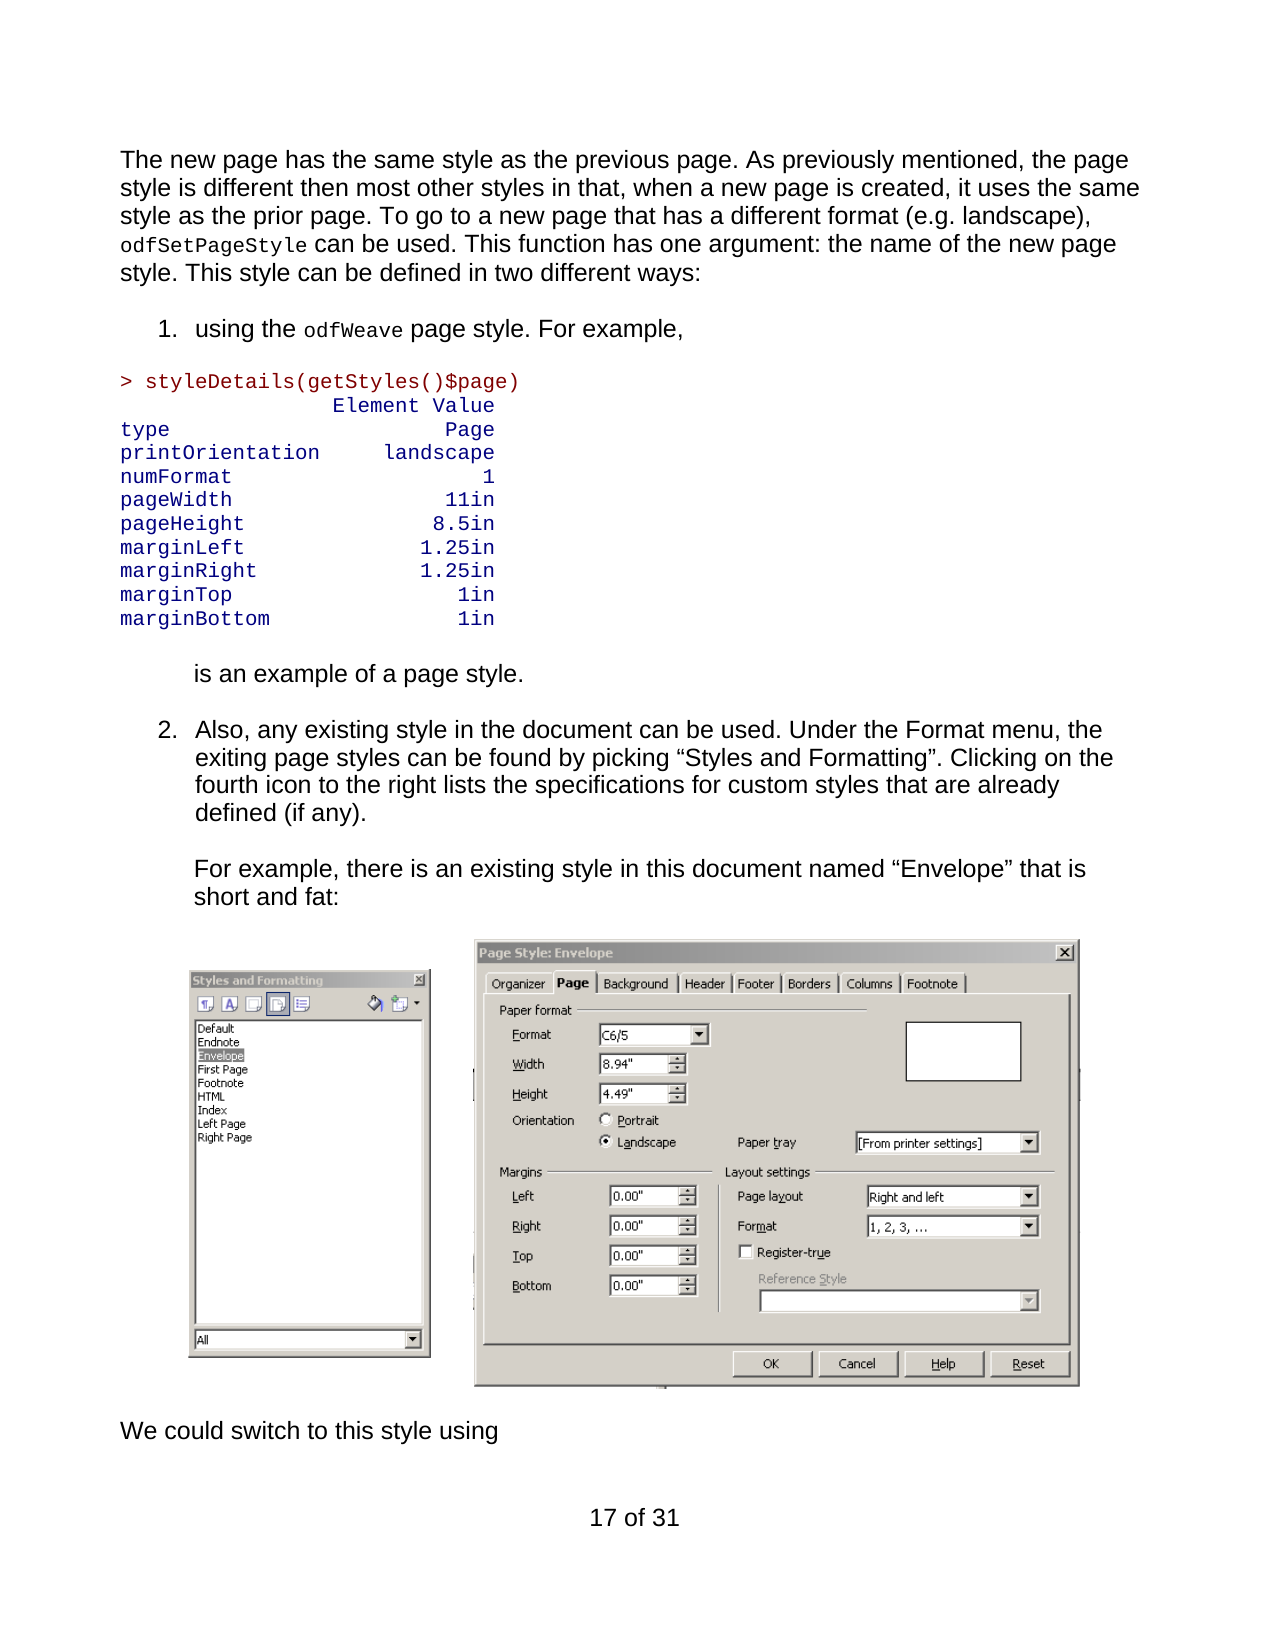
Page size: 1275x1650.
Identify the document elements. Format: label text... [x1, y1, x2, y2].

text marginRight 1.25in [120, 560, 1149, 584]
text printOrientation landscape [120, 442, 1149, 466]
text pageWidth 11in [120, 489, 1149, 513]
list Also, any existing style in the document can be used. Under the Format menu, the exiting page styles can be found by picking “Styles and Formatting”. Clicking on the fourth icon to the right lists the specifications for custom styles that are already defined (if any). [157, 716, 1149, 827]
text The new page has the same style as the previous page. As previously mentioned, the page style is different then most other styles in that, when a new page is created, it uses the same style as the prior page. To go to a new page that has a different format (e.g. landscape), odfSetPageStyle can be used. This function has one argument: the name of the new page style. This style can be defined in two different ways: [120, 146, 1149, 287]
text marginTop 1in [120, 584, 1149, 608]
picture [188, 969, 432, 1359]
text pageHeight 8.5in [120, 513, 1149, 537]
text marginLeft 1.25in [120, 537, 1149, 560]
text > styleDetails(getStyles()$page) [120, 371, 1149, 395]
picture [473, 938, 1081, 1389]
text is an example of a page style. [194, 660, 1149, 688]
text Element Value [120, 395, 1149, 418]
text We could switch to this style using [120, 1417, 1149, 1445]
text type Page [120, 418, 1149, 442]
list using the odfWeave page style. For example, [157, 314, 1149, 343]
text numFormat 1 [120, 466, 1149, 489]
text marginBottom 1in [120, 608, 1149, 631]
text For example, there is an existing style in this document named “Envelope” that is short and fat: [194, 855, 1149, 911]
